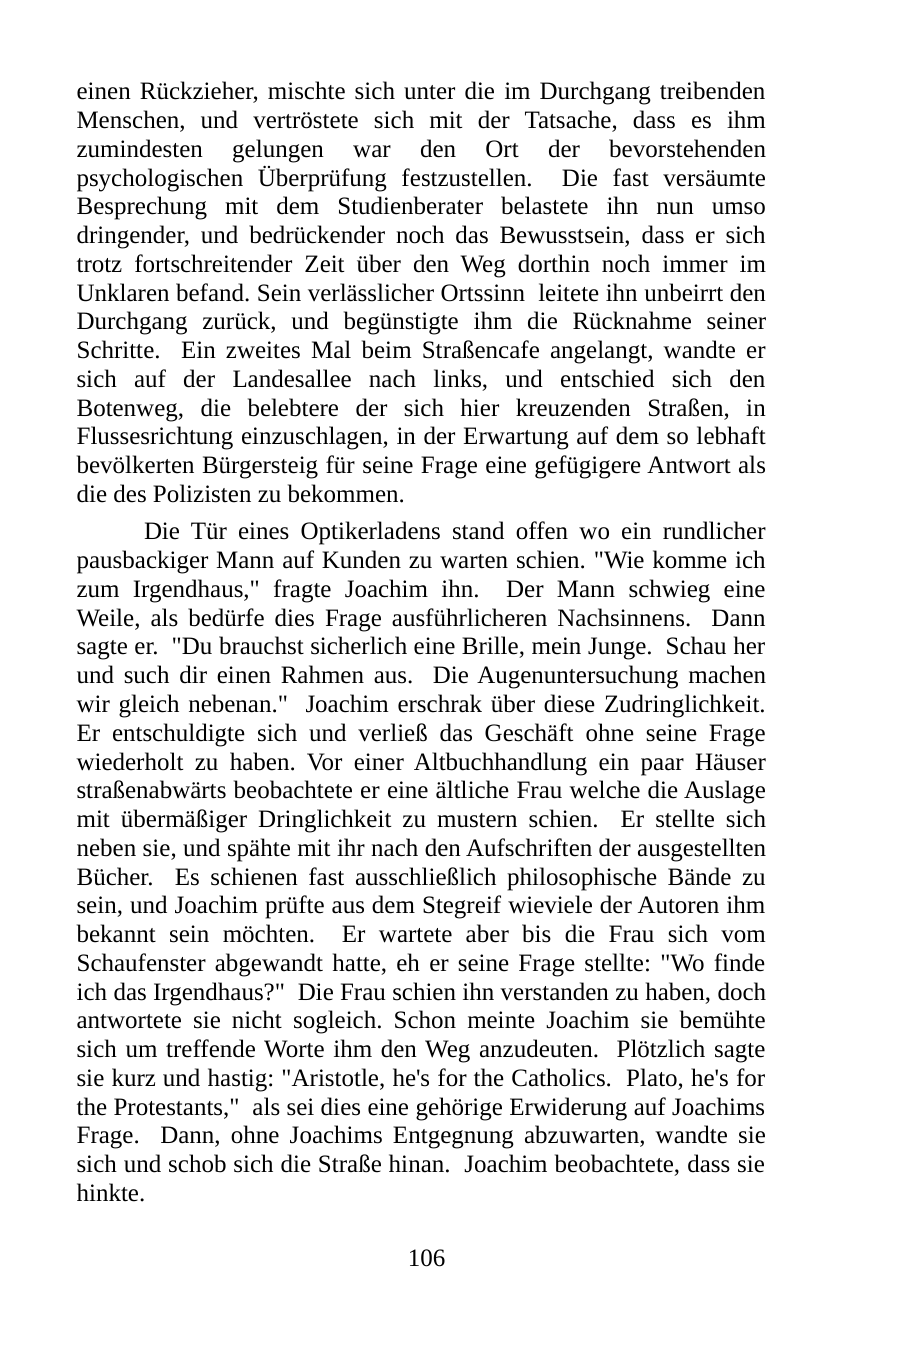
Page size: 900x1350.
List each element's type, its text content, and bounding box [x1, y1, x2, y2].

text Die Tür eines Optikerladens stand offen wo ein rundlicher pausbackiger Mann auf Kunden zu warten schien. "Wie komme ich zum Irgendhaus," fragte Joachim ihn. Der Mann schwieg eine Weile, als bedürfe dies Frage ausführlicheren Nachsinnens. Dann sagte er. "Du brauchst sicherlich eine Brille, mein Junge. Schau her und such dir einen Rahmen aus. Die Augenuntersuchung machen wir gleich nebenan." Joachim erschrak über diese Zudringlichkeit. Er entschuldigte sich und verließ das Geschäft ohne seine Frage wiederholt zu haben. Vor einer Altbuchhandlung ein paar Häuser straßenabwärts beobachtete er eine ältliche Frau welche die Auslage mit übermäßiger Dringlichkeit zu mustern schien. Er stellte sich neben sie, und spähte mit ihr nach den Aufschriften der ausgestellten Bücher. Es schienen fast ausschließlich philosophische Bände zu sein, und Joachim prüfte aus dem Stegreif wieviele der Autoren ihm bekannt sein möchten. Er wartete aber bis die Frau sich vom Schaufenster abgewandt hatte, eh er seine Frage stellte: "Wo finde ich das Irgendhaus?" Die Frau schien ihn verstanden zu haben, doch antwortete sie nicht sogleich. Schon meinte Joachim sie bemühte sich um treffende Worte ihm den Weg anzudeuten. Plötzlich sagte sie kurz und hastig: "Aristotle, he's for the Catholics. Plato, he's for the Protestants," als sei dies eine gehörige Erwiderung auf Joachims Frage. Dann, ohne Joachims Entgegnung abzuwarten, wandte sie sich und schob sich die Straße hinan. Joachim beobachtete, dass sie hinkte. [76, 517, 766, 1207]
text einen Rückzieher, mischte sich unter die im Durchgang treibenden Menschen, und vertröstete sich mit der Tatsache, dass es ihm zumindesten gelungen war den Ort der bevorstehenden psychologischen Überprüfung festzustellen. Die fast versäumte Besprechung mit dem Studienberater belastete ihn nun umso dringender, und bedrückender noch das Bewusstsein, dass er sich trotz fortschreitender Zeit über den Weg dorthin noch immer im Unklaren befand. Sein verlässlicher Ortssinn leitete ihn unbeirrt den Durchgang zurück, und begünstigte ihm die Rücknahme seiner Schritte. Ein zweites Mal beim Straßencafe angelangt, wandte er sich auf der Landesallee nach links, und entschied sich den Botenweg, die belebtere der sich hier kreuzenden Straßen, in Flussesrichtung einzuschlagen, in der Erwartung auf dem so lebhaft bevölkerten Bürgersteig für seine Frage eine gefügigere Antwort als die des Polizisten zu bekommen. [76, 76, 766, 508]
